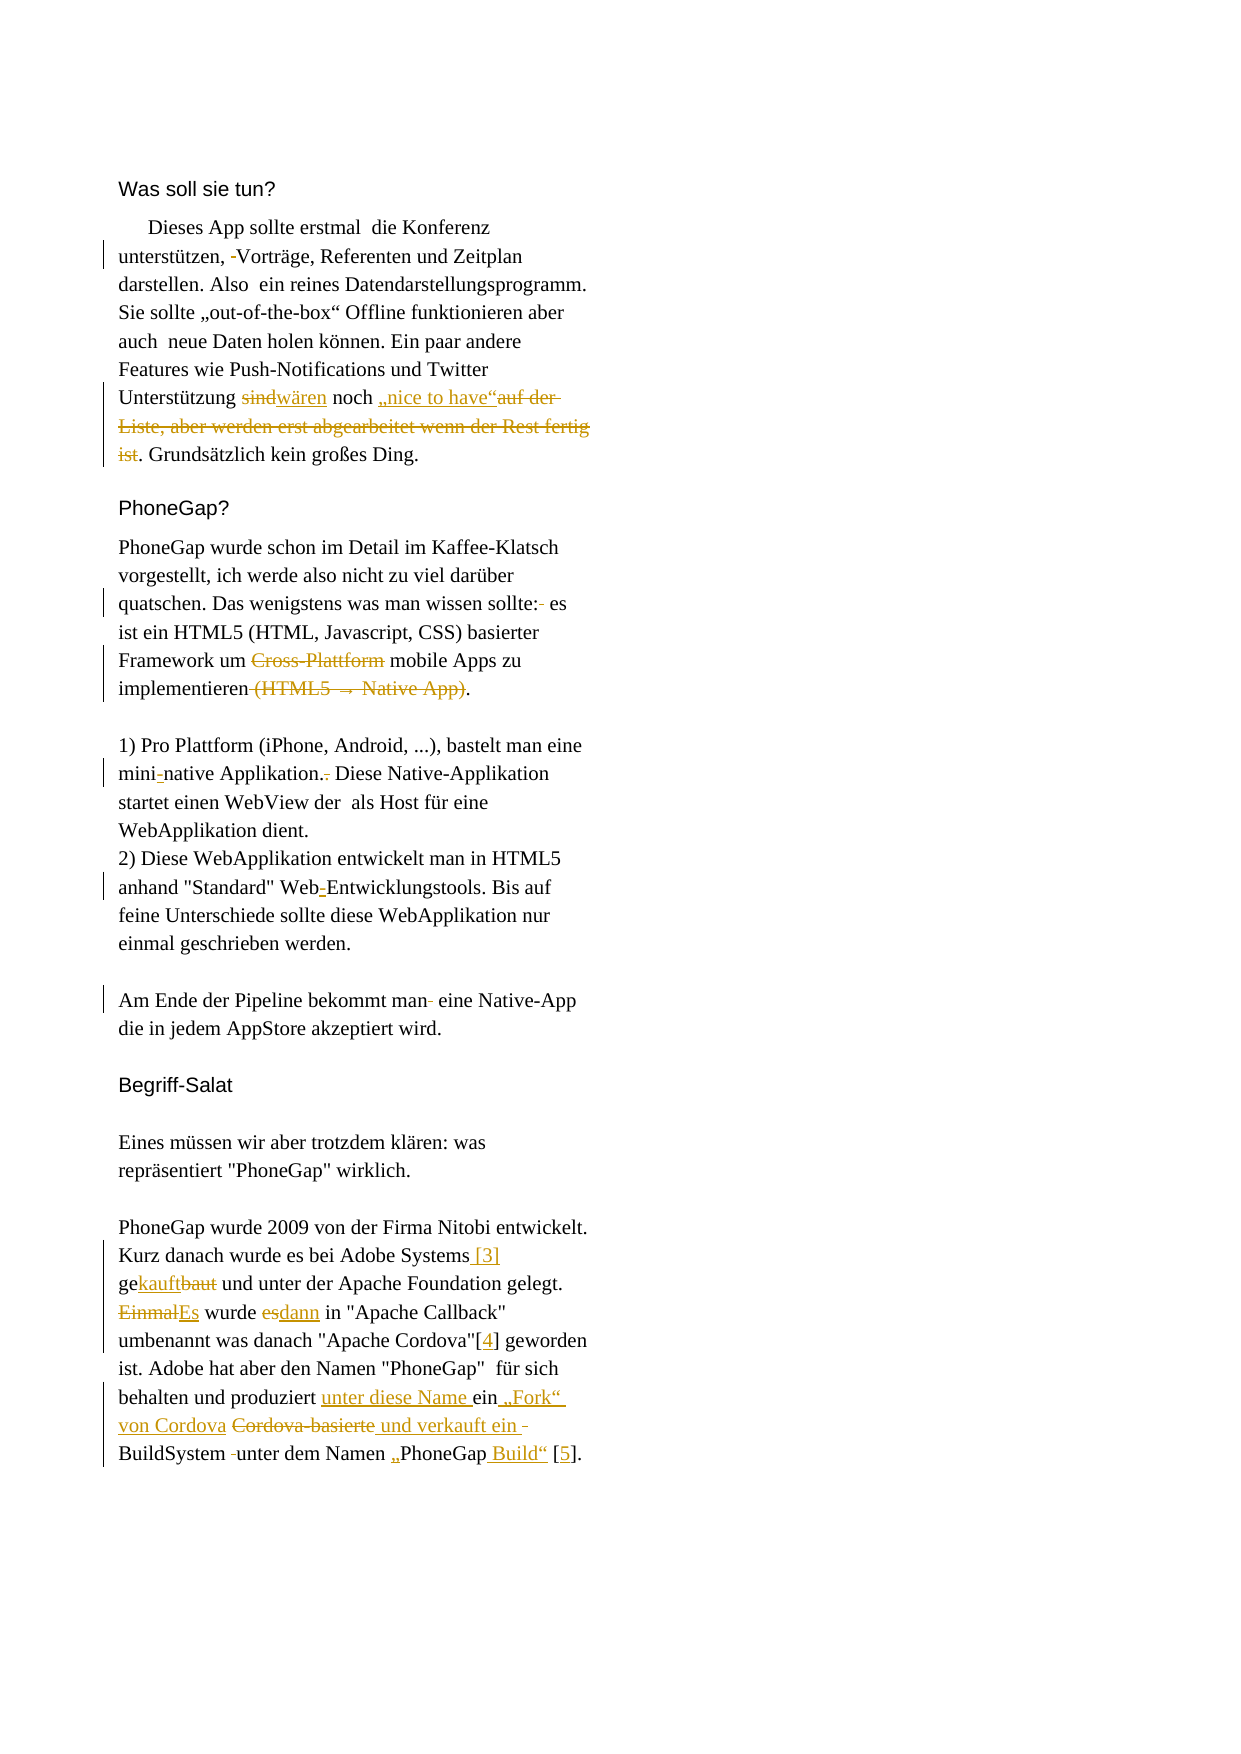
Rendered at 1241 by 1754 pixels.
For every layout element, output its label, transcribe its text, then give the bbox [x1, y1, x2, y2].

text PhoneGap wurde 2009 von der Firma Nitobi entwickelt. Kurz danach wurde es bei Adobe Systems [3] gekauft und unter der Apache Foundation gelegt. Es wurde dann in "Apache Callback" umbenannt was danach "Apache Cordova"[4] geworden ist. Adobe hat aber den Namen "PhoneGap" für sich behalten und produziert unter diese Name ein „Fork“ von Cordova und verkauft ein BuildSystem unter dem Namen „PhoneGap Build“ [5]. [118, 1212, 591, 1467]
text PhoneGap? [118, 497, 591, 520]
text 2) Diese WebApplikation entwickelt man in HTML5 anhand "Standard" Web-Entwicklungstools. Bis auf feine Unterschiede sollte diese WebApplikation nur einmal geschrieben werden. [118, 843, 591, 957]
text Begriff-Salat [118, 1070, 591, 1098]
text PhoneGap wurde schon im Detail im Kaffee-Klatsch vorgestellt, ich werde also nicht zu viel darüber quatschen. Das wenigstens was man wissen sollte: es ist ein HTML5 (HTML, Javascript, CSS) basierter Framework um mobile Apps zu implementieren. [118, 532, 591, 702]
text Eines müssen wir aber trotzdem klären: was repräsentiert "PhoneGap" wirklich. [118, 1127, 591, 1183]
text 1) Pro Plattform (iPhone, Android, ...), bastelt man eine mini-native Applikation. Diese Native-Applikation startet einen WebView der als Host für eine WebApplikation dient. [118, 730, 591, 843]
text Am Ende der Pipeline bekommt man eine Native-App die in jedem AppStore akzeptiert wird. [118, 985, 591, 1042]
text Dieses App sollte erstmal die Konferenz unterstützen, Vorträge, Referenten und Zeitplan darstellen. Also ein reines Datendarstellungsprogramm. Sie sollte „out-of-the-box“ Offline funktionieren aber auch neue Daten holen können. Ein paar andere Features wie Push-Notifications und Twitter Unterstützung wären noch „nice to have“. Grundsätzlich kein großes Ding. [118, 212, 591, 467]
text Was soll sie tun? [118, 177, 591, 200]
